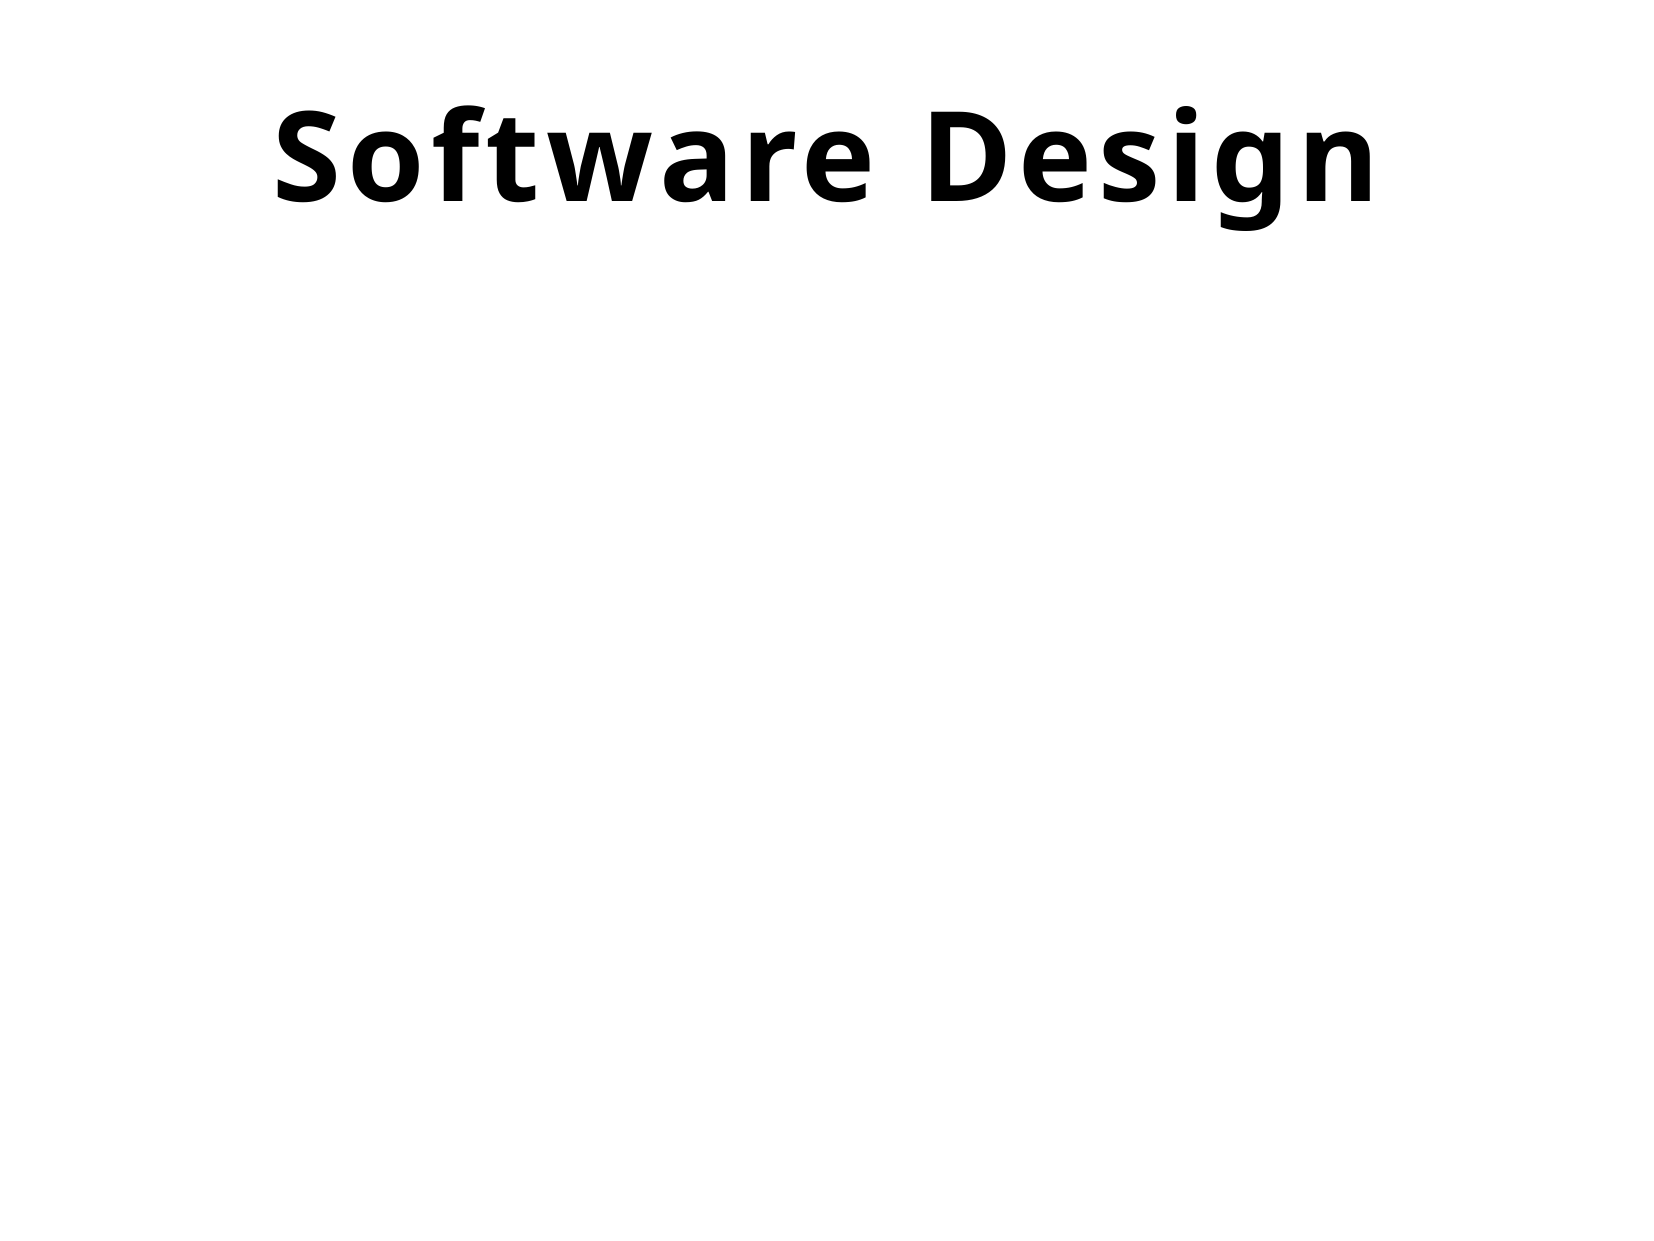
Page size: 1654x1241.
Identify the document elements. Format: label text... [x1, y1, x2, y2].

title Software Design [82, 49, 1571, 257]
